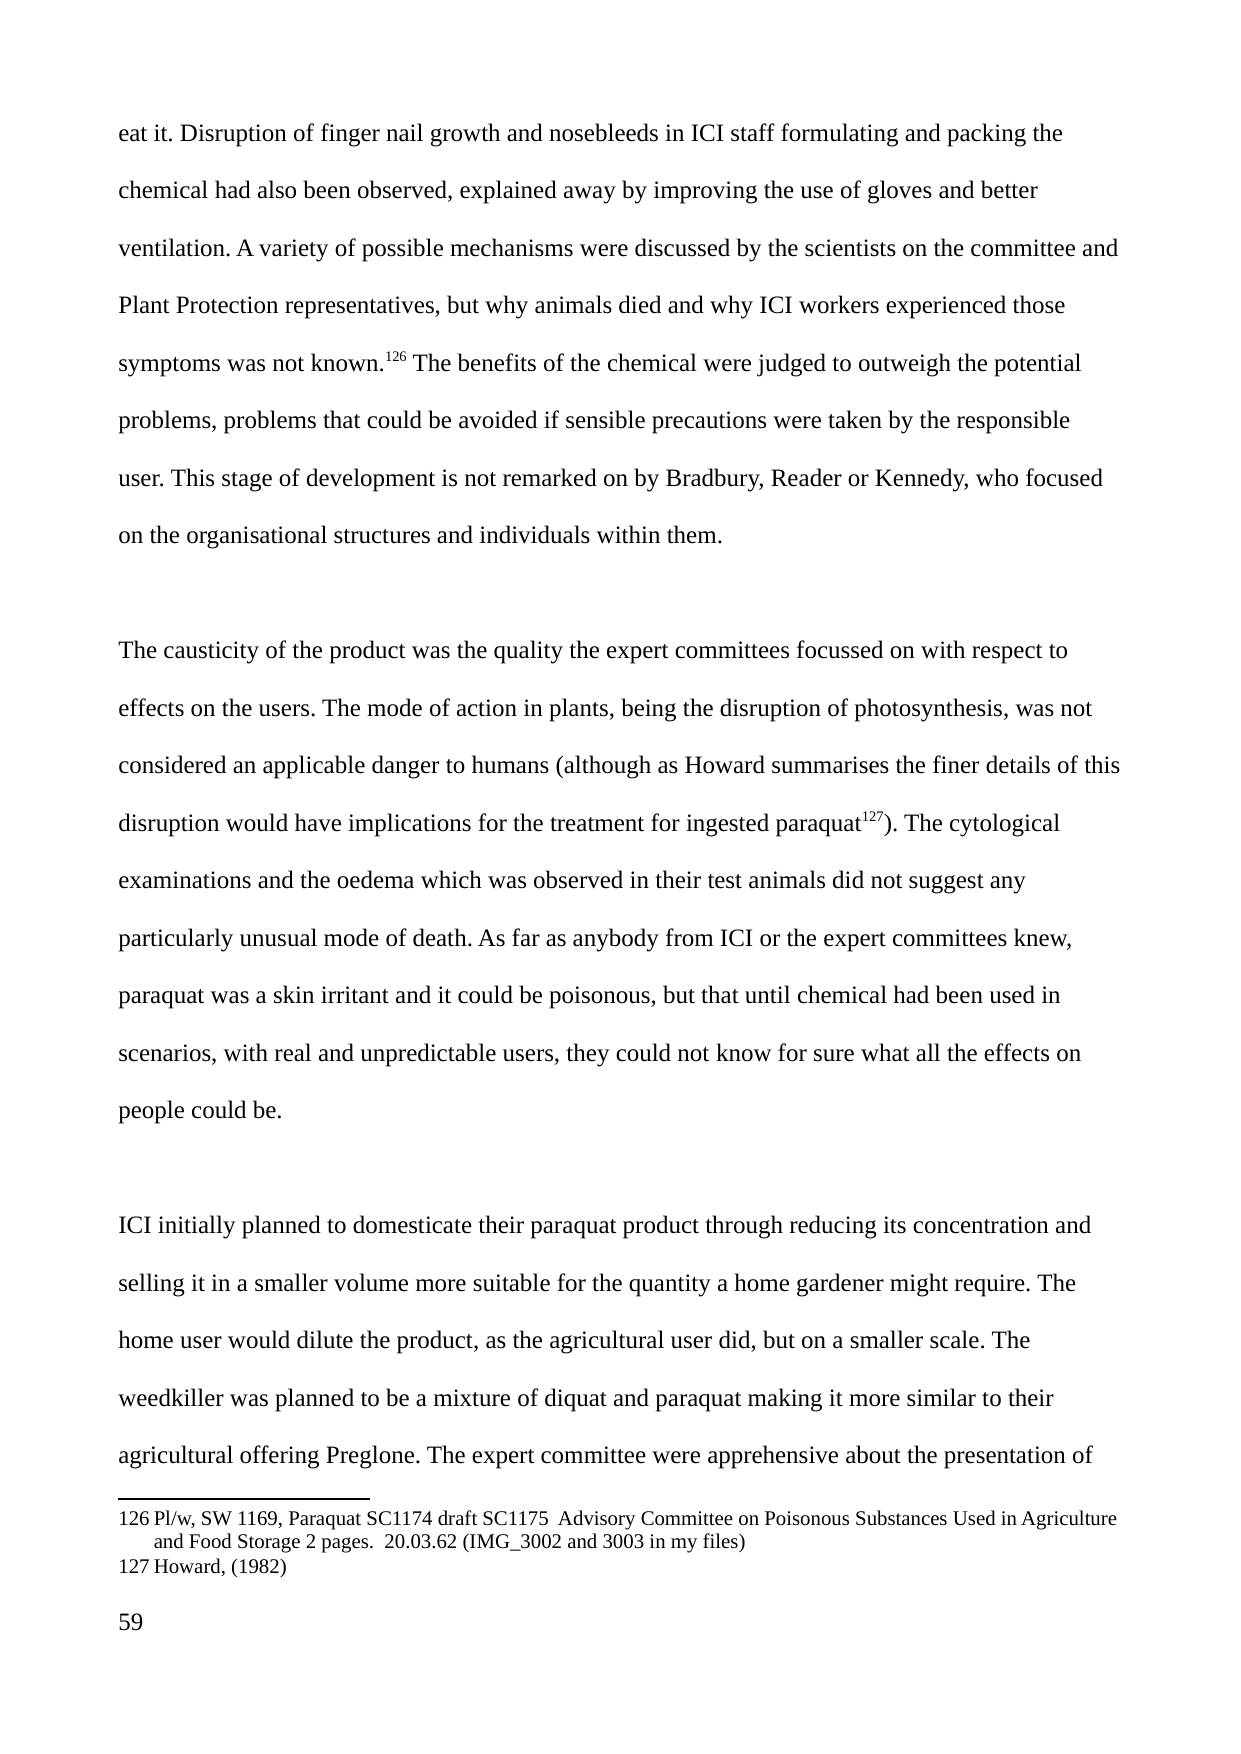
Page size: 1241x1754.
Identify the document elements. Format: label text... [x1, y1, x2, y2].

text eat it. Disruption of finger nail growth and nosebleeds in ICI staff formulating and packing the chemical had also been observed, explained away by improving the use of gloves and better ventilation. A variety of possible mechanisms were discussed by the scientists on the committee and Plant Protection representatives, but why animals died and why ICI workers experienced those symptoms was not known. The benefits of the chemical were judged to outweigh the potential problems, problems that could be avoided if sensible precautions were taken by the responsible user. This stage of development is not remarked on by Bradbury, Reader or Kennedy, who focused on the organisational structures and individuals within them. [118, 118, 1122, 549]
text The causticity of the product was the quality the expert committees focussed on with respect to effects on the users. The mode of action in plants, being the disruption of photosynthesis, was not considered an applicable danger to humans (although as Howard summarises the finer details of this disruption would have implications for the treatment for ingested paraquat). The cytological examinations and the oedema which was observed in their test animals did not suggest any particularly unusual mode of death. As far as anybody from ICI or the expert committees knew, paraquat was a skin irritant and it could be poisonous, but that until chemical had been used in scenarios, with real and unpredictable users, they could not know for sure what all the effects on people could be. [118, 636, 1122, 1124]
text Howard, (1982) [118, 1553, 1122, 1578]
text ICI initially planned to domesticate their paraquat product through reducing its concentration and selling it in a smaller volume more suitable for the quantity a home gardener might require. The home user would dilute the product, as the agricultural user did, but on a smaller scale. The weedkiller was planned to be a mixture of diquat and paraquat making it more similar to their agricultural offering Preglone. The expert committee were apprehensive about the presentation of [118, 1211, 1122, 1469]
text Pl/w, SW 1169, Paraquat SC1174 draft SC1175 Advisory Committee on Poisonous Substances Used in Agriculture and Food Storage 2 pages. 20.03.62 (IMG_3002 and 3003 in my files) [118, 1505, 1122, 1553]
